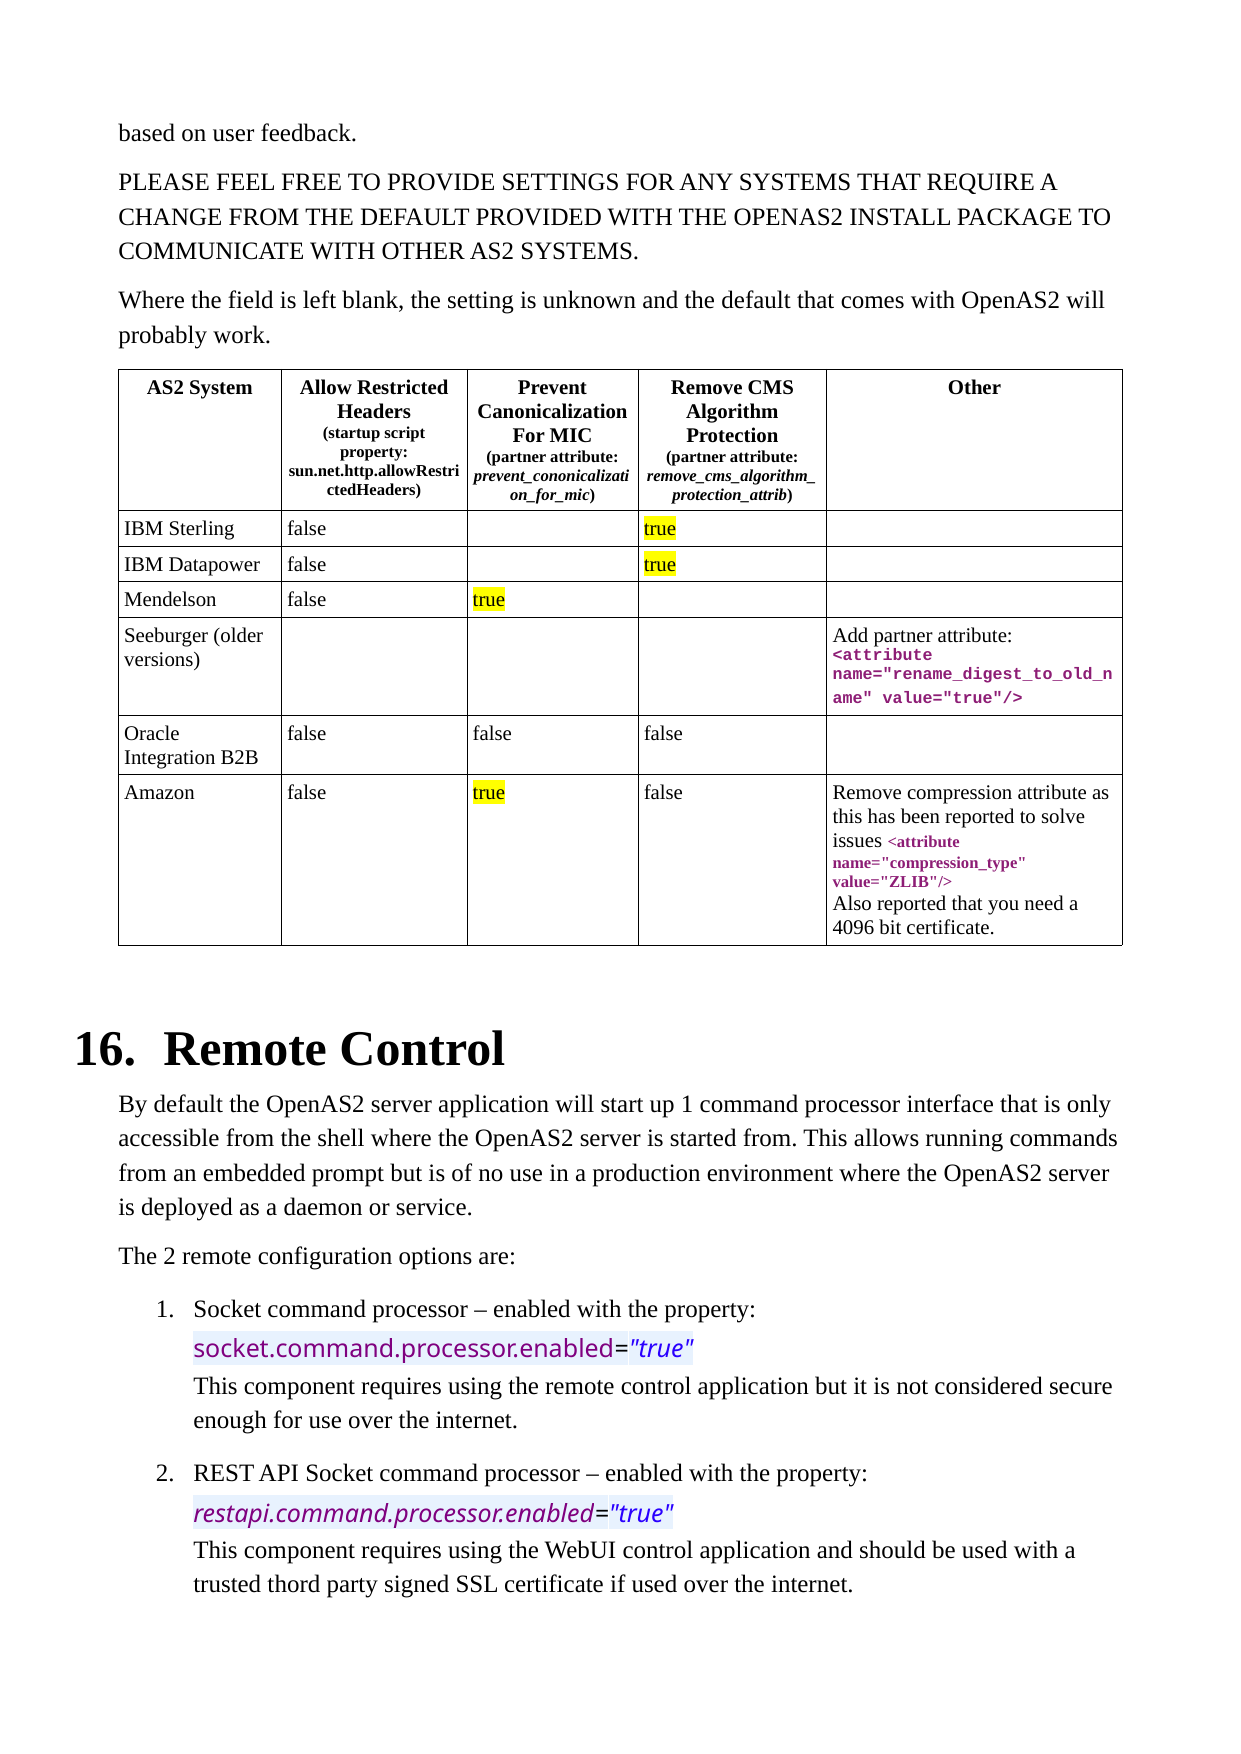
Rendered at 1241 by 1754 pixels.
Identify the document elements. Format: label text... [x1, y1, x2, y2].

table_header Remove CMS Algorithm Protection (partner attribute: remove_cms_algorithm_protection_attrib) [639, 370, 826, 510]
table_cell [827, 582, 1122, 617]
table_cell true [639, 547, 826, 581]
table_cell false [282, 775, 467, 944]
table_cell false [282, 511, 467, 546]
table_cell true [639, 511, 826, 546]
text PLEASE FEEL FREE TO PROVIDE SETTINGS FOR ANY SYSTEMS THAT REQUIRE A CHANGE FROM THE DEFAULT PROVIDED WITH THE OPENAS2 INSTALL PACKAGE TO COMMUNICATE WITH OTHER AS2 SYSTEMS. [118, 167, 1122, 265]
table_cell IBM Datapower [119, 547, 281, 581]
subtitle Remote Control [73, 1019, 1122, 1076]
table_cell false [468, 716, 638, 774]
table_header AS2 System [119, 370, 281, 510]
table_cell [827, 716, 1122, 774]
table_cell [639, 618, 826, 715]
table_header Other [827, 370, 1122, 510]
table_cell Add partner attribute: <attribute name="rename_digest_to_old_name" value="true"/> [827, 618, 1122, 715]
table_header Allow Restricted Headers (startup script property: sun.net.http.allowRestrictedHeaders) [282, 370, 467, 510]
table_cell false [639, 716, 826, 774]
text By default the OpenAS2 server application will start up 1 command processor interface that is only accessible from the shell where the OpenAS2 server is started from. This allows running commands from an embedded prompt but is of no use in a production environment where the OpenAS2 server is deployed as a daemon or service. [118, 1089, 1122, 1221]
table_cell IBM Sterling [119, 511, 281, 546]
table_cell false [639, 775, 826, 944]
table_cell false [282, 547, 467, 581]
table_cell false [282, 716, 467, 774]
table_cell [468, 618, 638, 715]
text The 2 remote configuration options are: [118, 1241, 1122, 1270]
table_cell true [468, 775, 638, 944]
table_cell [468, 511, 638, 546]
table_cell Remove compression attribute as this has been reported to solve issues <attribute name="compression_type" value="ZLIB"/> Also reported that you need a 4096 bit certificate. [827, 775, 1122, 944]
list REST API Socket command processor – enabled with the property: restapi.command.processor.enabled="true" This component requires using the WebUI control application and should be used with a trusted thord party signed SSL certificate if used over the internet. [156, 1454, 1122, 1598]
text based on user feedback. [118, 118, 1122, 147]
table_cell false [282, 582, 467, 617]
table_cell [282, 618, 467, 715]
table_cell [827, 547, 1122, 581]
table_cell [827, 511, 1122, 546]
table_header Prevent Canonicalization For MIC (partner attribute: prevent_cononicalization_for_mic) [468, 370, 638, 510]
table_cell Oracle Integration B2B [119, 716, 281, 774]
table_cell [639, 582, 826, 617]
table_cell [468, 547, 638, 581]
list Socket command processor – enabled with the property: socket.command.processor.enabled="true" This component requires using the remote control application but it is not considered secure enough for use over the internet. [156, 1290, 1122, 1434]
table_cell true [468, 582, 638, 617]
table_cell Mendelson [119, 582, 281, 617]
table_cell Amazon [119, 775, 281, 944]
table_cell Seeburger (older versions) [119, 618, 281, 715]
text Where the field is left blank, the setting is unknown and the default that comes with OpenAS2 will probably work. [118, 285, 1122, 348]
